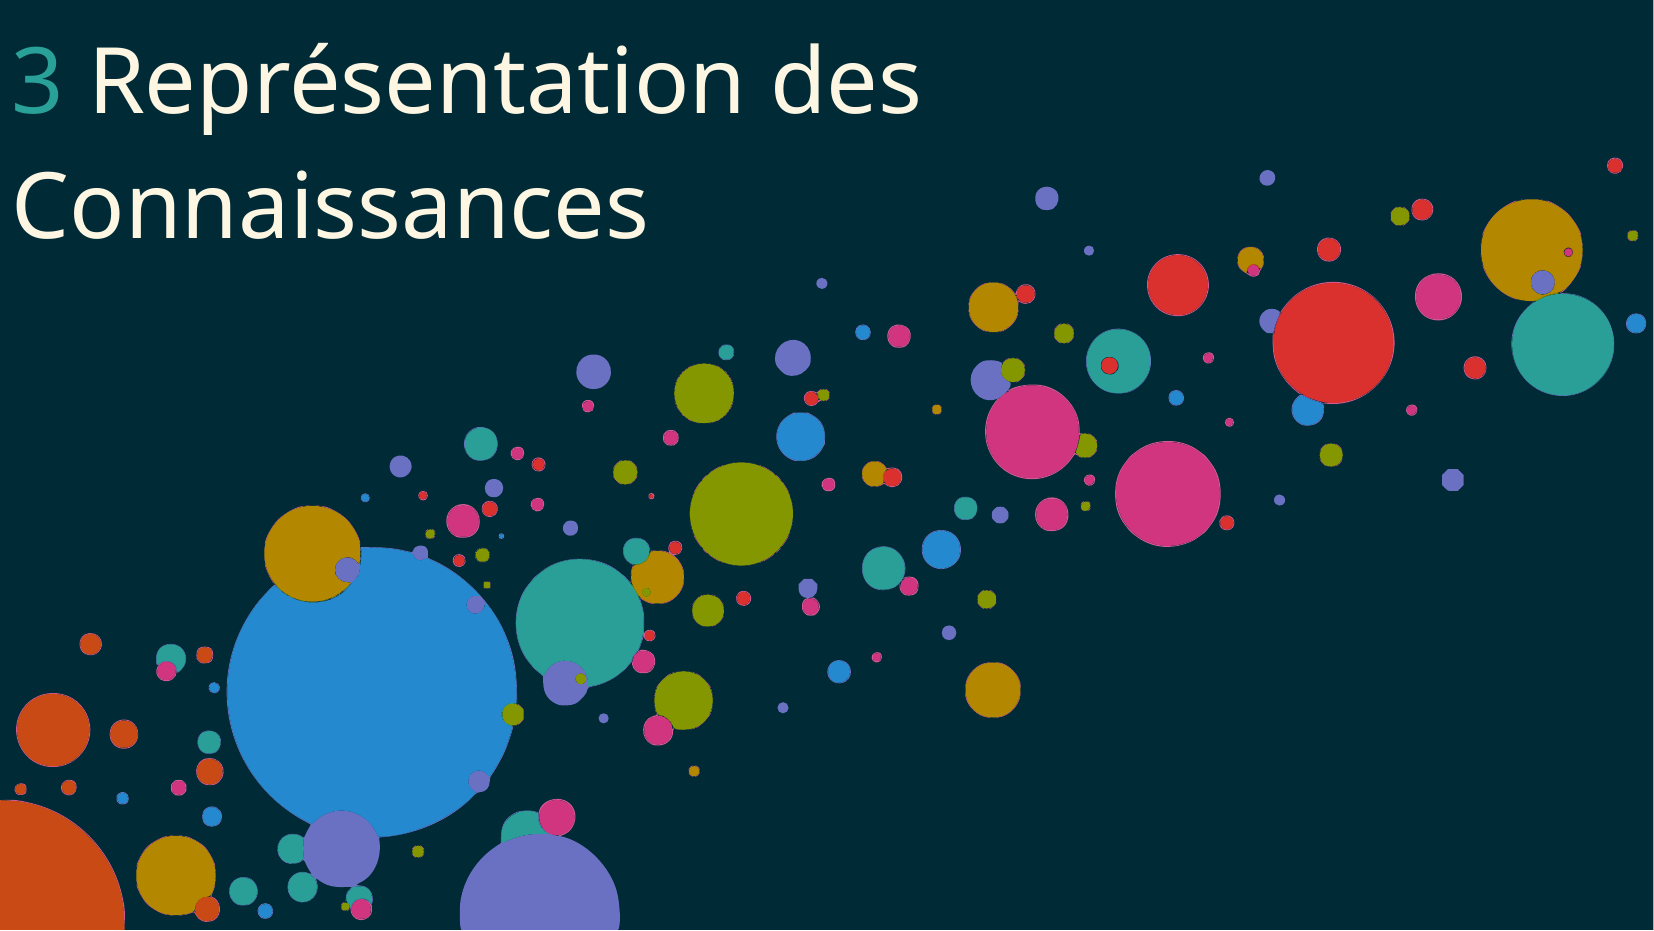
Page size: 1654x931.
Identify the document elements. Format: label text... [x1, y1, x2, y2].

picture [62, 781, 76, 795]
picture [1260, 282, 1394, 425]
picture [978, 591, 996, 608]
picture [476, 548, 489, 562]
picture [1116, 442, 1220, 546]
picture [776, 340, 810, 375]
picture [460, 799, 619, 931]
picture [80, 634, 101, 655]
picture [198, 731, 220, 753]
picture [1407, 405, 1417, 415]
picture [209, 683, 219, 692]
picture [197, 759, 223, 785]
picture [689, 766, 699, 776]
picture [1036, 498, 1068, 531]
picture [559, 189, 600, 238]
picture [172, 781, 186, 795]
picture [564, 521, 577, 535]
picture [583, 401, 593, 412]
picture [110, 720, 138, 748]
picture [822, 479, 835, 491]
picture [1055, 324, 1073, 343]
picture [992, 507, 1008, 523]
picture [1628, 231, 1638, 241]
picture [419, 492, 427, 500]
picture [1412, 199, 1433, 220]
picture [453, 555, 465, 566]
picture [1464, 357, 1486, 379]
picture [1275, 495, 1284, 505]
picture [969, 283, 1035, 332]
picture [1238, 247, 1263, 276]
picture [461, 189, 502, 237]
picture [872, 653, 881, 662]
picture [15, 784, 26, 794]
picture [298, 189, 305, 237]
picture [805, 390, 829, 405]
picture [955, 497, 977, 519]
picture [799, 579, 819, 615]
picture [675, 364, 733, 423]
picture [515, 189, 549, 238]
picture [933, 405, 941, 414]
picture [778, 703, 788, 712]
picture [243, 189, 281, 238]
picture [888, 325, 910, 347]
picture [863, 547, 918, 595]
picture [1087, 329, 1150, 393]
picture [413, 847, 424, 857]
picture [426, 530, 435, 538]
picture [465, 428, 497, 460]
picture [1220, 516, 1234, 530]
picture [1260, 171, 1275, 185]
picture [1318, 238, 1340, 261]
picture [1204, 353, 1213, 363]
picture [690, 463, 792, 565]
picture [577, 355, 610, 388]
picture [1226, 419, 1233, 426]
picture [693, 595, 723, 626]
picture [971, 358, 1097, 479]
picture [817, 279, 827, 288]
picture [1627, 314, 1645, 333]
picture [943, 626, 956, 639]
picture [777, 413, 824, 460]
picture [737, 592, 750, 605]
picture [719, 345, 733, 359]
picture [1481, 200, 1614, 395]
picture [227, 506, 523, 919]
picture [1391, 207, 1409, 225]
picture [362, 494, 369, 502]
picture [482, 502, 497, 516]
picture [828, 661, 850, 683]
picture [1085, 247, 1093, 255]
picture [1148, 255, 1208, 316]
picture [644, 672, 712, 745]
picture [863, 462, 902, 487]
picture [189, 189, 230, 237]
picture [133, 189, 174, 237]
picture [531, 499, 543, 511]
picture [362, 189, 396, 238]
picture [137, 836, 219, 921]
picture [75, 189, 119, 238]
picture [856, 325, 870, 339]
picture [1169, 391, 1183, 405]
picture [17, 172, 65, 238]
picture [1416, 274, 1461, 320]
picture [614, 461, 637, 484]
picture [406, 189, 444, 238]
picture [610, 189, 644, 238]
picture [516, 538, 684, 705]
picture [318, 189, 352, 238]
picture [1081, 502, 1090, 510]
title 3 Représentation des Connaissances [11, 15, 1501, 129]
picture [157, 645, 185, 681]
picture [298, 171, 306, 180]
picture [117, 793, 128, 804]
picture [203, 807, 221, 826]
picture [1320, 444, 1342, 466]
picture [664, 431, 678, 445]
picture [1085, 475, 1094, 485]
picture [230, 878, 257, 905]
picture [532, 458, 545, 471]
picture [17, 694, 90, 766]
picture [486, 480, 502, 497]
picture [1608, 158, 1622, 173]
picture [197, 647, 212, 663]
picture [600, 714, 608, 722]
picture [1036, 187, 1058, 209]
picture [1443, 470, 1463, 490]
picture [0, 800, 124, 931]
picture [447, 505, 479, 537]
picture [258, 904, 272, 918]
picture [966, 663, 1020, 717]
picture [922, 531, 960, 568]
picture [511, 447, 523, 460]
picture [390, 456, 411, 477]
